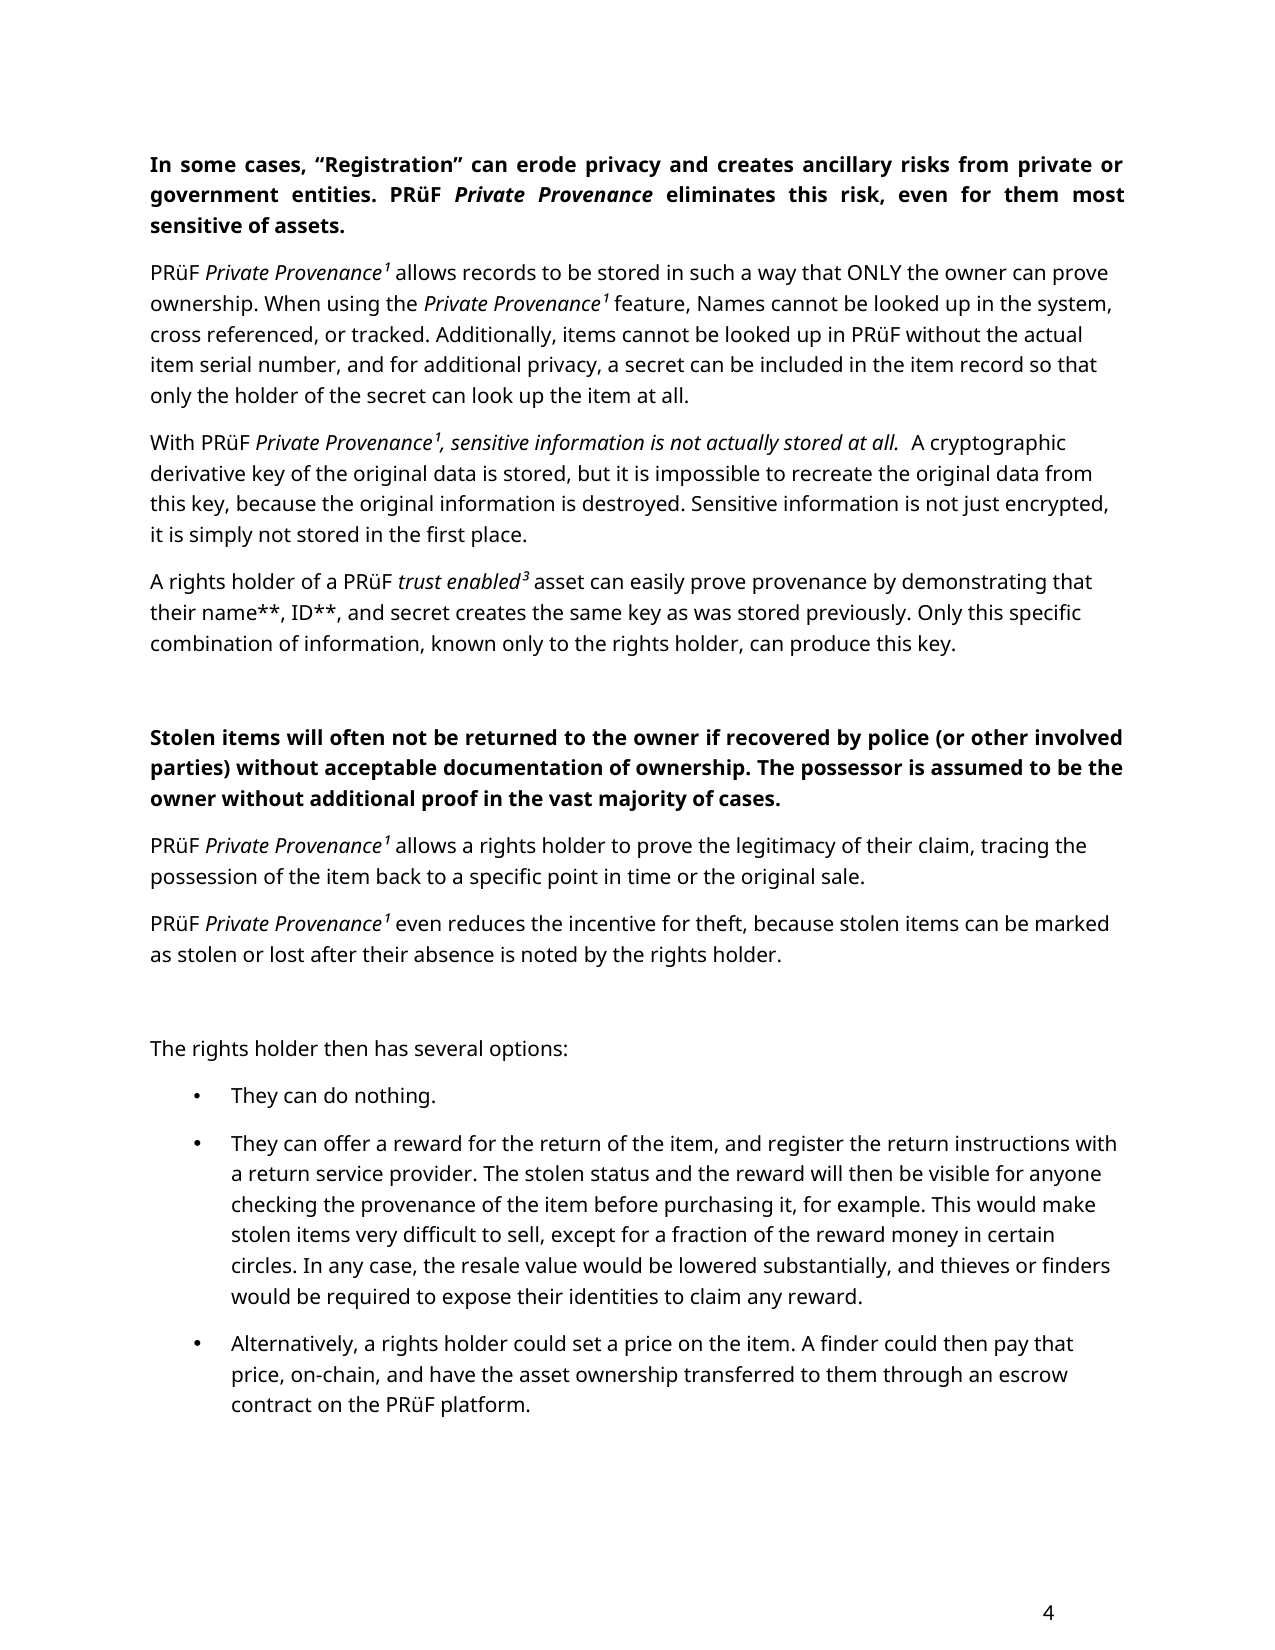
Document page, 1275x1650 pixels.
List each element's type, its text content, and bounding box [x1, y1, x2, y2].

subtitle With PRüF Private Provenance¹, sensitive information is not actually stored at all. A cryptographic derivative key of the original data is stored, but it is impossible to recreate the original data from this key, because the original information is destroyed. Sensitive information is not just encrypted, it is simply not stored in the first place. [150, 428, 1125, 549]
list Alternatively, a rights holder could set a price on the item. A finder could then pay that price, on-chain, and have the asset ownership transferred to them through an escrow contract on the PRüF platform. [193, 1329, 1125, 1419]
subtitle PRüF Private Provenance¹ even reduces the incentive for theft, because stolen items can be marked as stolen or lost after their absence is noted by the rights holder. [150, 909, 1125, 968]
subtitle They can offer a reward for the return of the item, and register the return instructions with a return service provider. The stolen status and the reward will then be visible for anyone checking the provenance of the item before purchasing it, for example. This would make stolen items very difficult to sell, except for a fraction of the reward money in certain circles. In any case, the resale value would be lowered substantially, and thieves or finders would be required to expose their identities to claim any reward. [193, 1129, 1125, 1310]
subtitle PRüF Private Provenance¹ allows a rights holder to prove the legitimacy of their claim, tracing the possession of the item back to a specific point in time or the original sale. [150, 831, 1125, 891]
subtitle The rights holder then has several options: [150, 1034, 1125, 1063]
text Stolen items will often not be returned to the owner if recovered by police (or other involved parties) without acceptable documentation of ownership. The possessor is assumed to be the owner without additional proof in the vast majority of cases. [150, 723, 1125, 813]
text In some cases, “Registration” can erode privacy and creates ancillary risks from private or government entities. PRüF Private Provenance eliminates this risk, even for them most sensitive of assets. [150, 150, 1125, 240]
subtitle PRüF Private Provenance¹ allows records to be stored in such a way that ONLY the owner can prove ownership. When using the Private Provenance¹ feature, Names cannot be looked up in the system, cross referenced, or tracked. Additionally, items cannot be looked up in PRüF without the actual item serial number, and for additional privacy, a secret can be included in the item record so that only the holder of the secret can look up the item at all. [150, 258, 1125, 409]
text A rights holder of a PRüF trust enabled³ asset can easily prove provenance by demonstrating that their name**, ID**, and secret creates the same key as was stored previously. Only this specific combination of information, known only to the rights holder, can produce this key. [150, 567, 1125, 657]
subtitle They can do nothing. [193, 1081, 1125, 1110]
